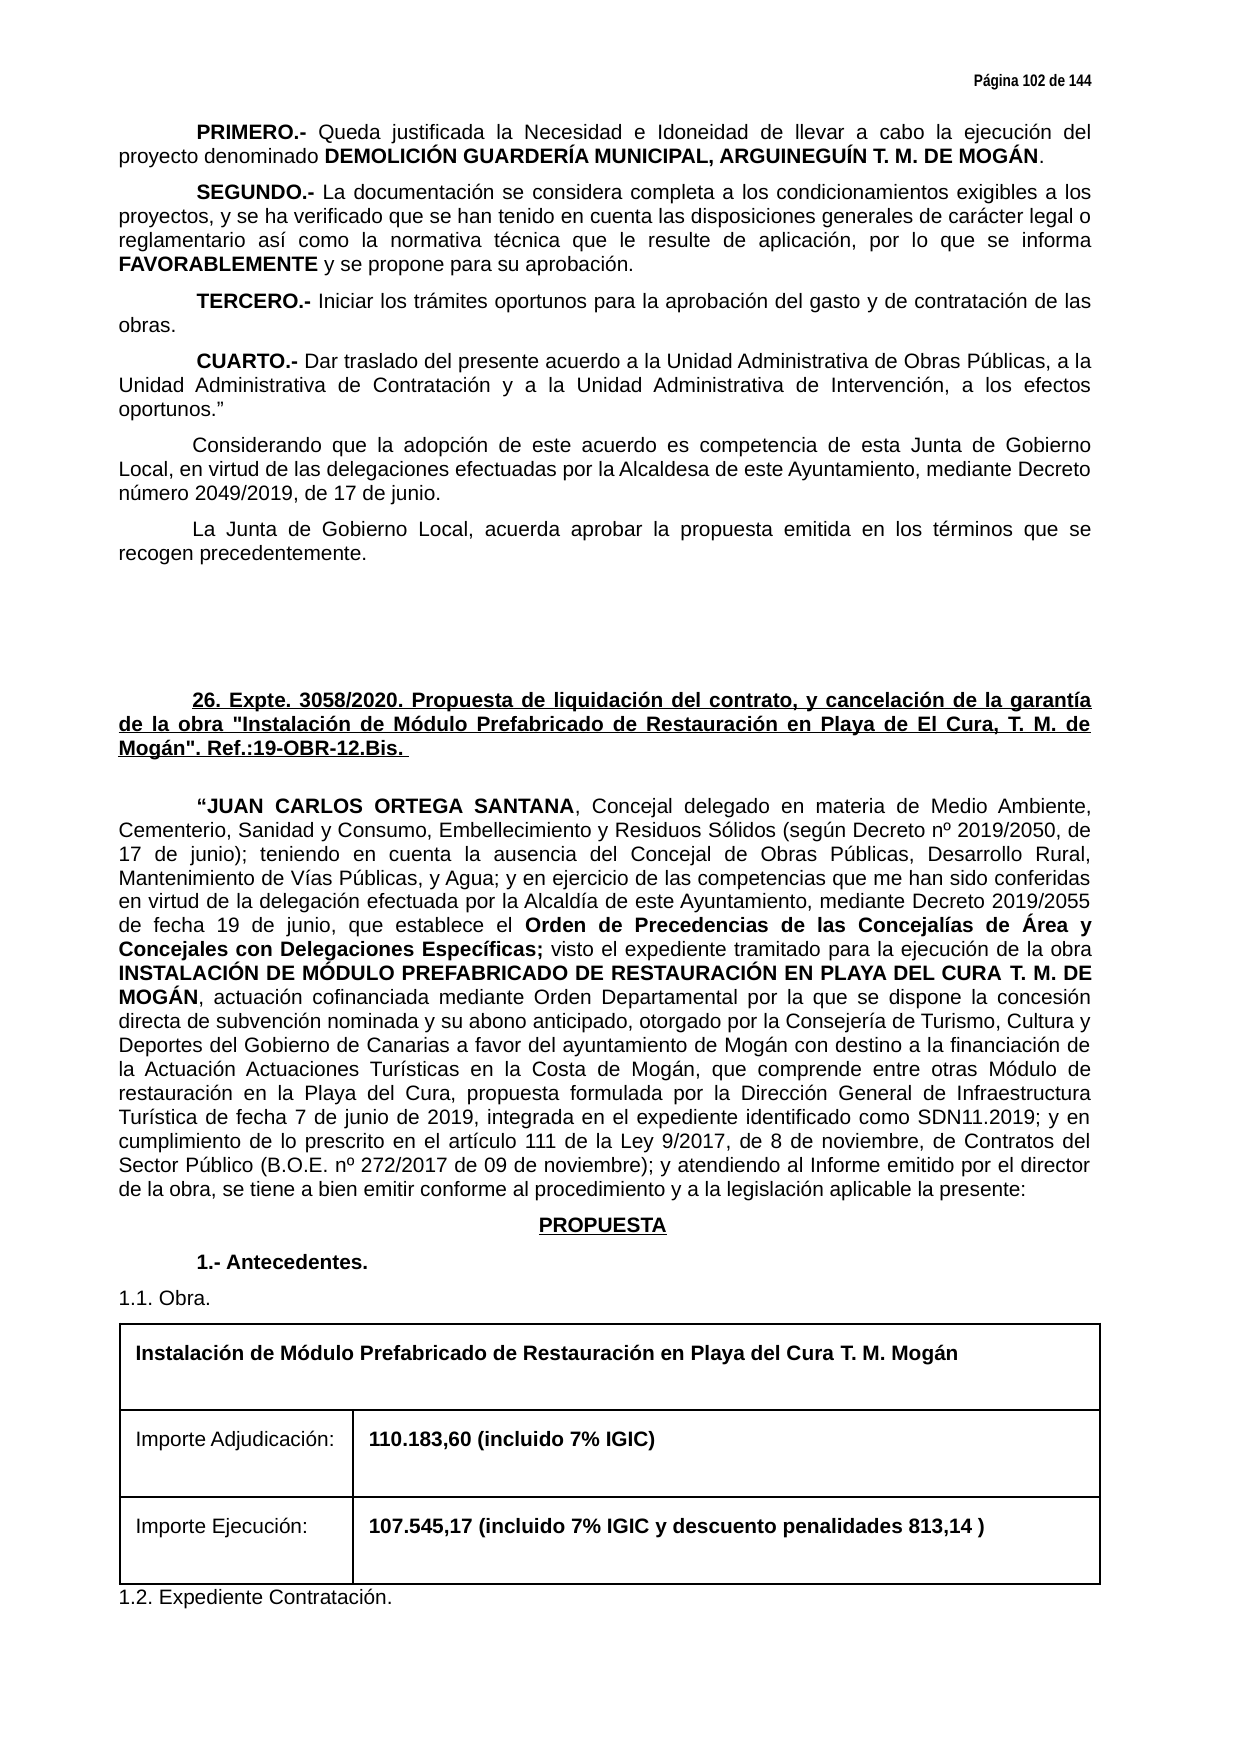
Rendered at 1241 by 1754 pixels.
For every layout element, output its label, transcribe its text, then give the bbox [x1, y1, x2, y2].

text 26. Expte. 3058/2020. Propuesta de liquidación del contrato, y cancelación de la garantía de la obra "Instalación de Módulo Prefabricado de Restauración en Playa de El Cura, T. M. de Mogán". Ref.:19-OBR-12.Bis. [118, 687, 1092, 759]
text 1.1. Obra. [118, 1286, 1092, 1310]
table_header Instalación de Módulo Prefabricado de Restauración en Playa del Cura T. M. Mogán [121, 1325, 1099, 1409]
text PRIMERO.- Queda justificada la Necesidad e Idoneidad de llevar a cabo la ejecución del proyecto denominado DEMOLICIÓN GUARDERÍA MUNICIPAL, ARGUINEGUÍN T. M. DE MOGÁN. [118, 120, 1092, 168]
text La Junta de Gobierno Local, acuerda aprobar la propuesta emitida en los términos que se recogen precedentemente. [118, 517, 1092, 565]
table_cell Importe Adjudicación: [121, 1411, 352, 1496]
table_cell Importe Ejecución: [121, 1498, 352, 1583]
text 1.- Antecedentes. [118, 1250, 1092, 1274]
text Considerando que la adopción de este acuerdo es competencia de esta Junta de Gobierno Local, en virtud de las delegaciones efectuadas por la Alcaldesa de este Ayuntamiento, mediante Decreto número 2049/2019, de 17 de junio. [118, 433, 1092, 505]
text “JUAN CARLOS ORTEGA SANTANA, Concejal delegado en materia de Medio Ambiente, Cementerio, Sanidad y Consumo, Embellecimiento y Residuos Sólidos (según Decreto nº 2019/2050, de 17 de junio); teniendo en cuenta la ausencia del Concejal de Obras Públicas, Desarrollo Rural, Mantenimiento de Vías Públicas, y Agua; y en ejercicio de las competencias que me han sido conferidas en virtud de la delegación efectuada por la Alcaldía de este Ayuntamiento, mediante Decreto 2019/2055 de fecha 19 de junio, que establece el Orden de Precedencias de las Concejalías de Área y Concejales con Delegaciones Específicas; visto el expediente tramitado para la ejecución de la obra INSTALACIÓN DE MÓDULO PREFABRICADO DE RESTAURACIÓN EN PLAYA DEL CURA T. M. DE MOGÁN, actuación cofinanciada mediante Orden Departamental por la que se dispone la concesión directa de subvención nominada y su abono anticipado, otorgado por la Consejería de Turismo, Cultura y Deportes del Gobierno de Canarias a favor del ayuntamiento de Mogán con destino a la financiación de la Actuación Actuaciones Turísticas en la Costa de Mogán, que comprende entre otras Módulo de restauración en la Playa del Cura, propuesta formulada por la Dirección General de Infraestructura Turística de fecha 7 de junio de 2019, integrada en el expediente identificado como SDN11.2019; y en cumplimiento de lo prescrito en el artículo 111 de la Ley 9/2017, de 8 de noviembre, de Contratos del Sector Público (B.O.E. nº 272/2017 de 09 de noviembre); y atendiendo al Informe emitido por el director de la obra, se tiene a bien emitir conforme al procedimiento y a la legislación aplicable la presente: [118, 793, 1092, 1201]
table_cell 107.545,17 (incluido 7% IGIC y descuento penalidades 813,14 ) [354, 1498, 1099, 1583]
text SEGUNDO.- La documentación se considera completa a los condicionamientos exigibles a los proyectos, y se ha verificado que se han tenido en cuenta las disposiciones generales de carácter legal o reglamentario así como la normativa técnica que le resulte de aplicación, por lo que se informa FAVORABLEMENTE y se propone para su aprobación. [118, 180, 1092, 276]
text 1.2. Expediente Contratación. [118, 1585, 1092, 1609]
text TERCERO.- Iniciar los trámites oportunos para la aprobación del gasto y de contratación de las obras. [118, 288, 1092, 336]
text PROPUESTA [118, 1213, 1092, 1237]
table_cell 110.183,60 (incluido 7% IGIC) [354, 1411, 1099, 1496]
text CUARTO.- Dar traslado del presente acuerdo a la Unidad Administrativa de Obras Públicas, a la Unidad Administrativa de Contratación y a la Unidad Administrativa de Intervención, a los efectos oportunos.” [118, 349, 1092, 421]
